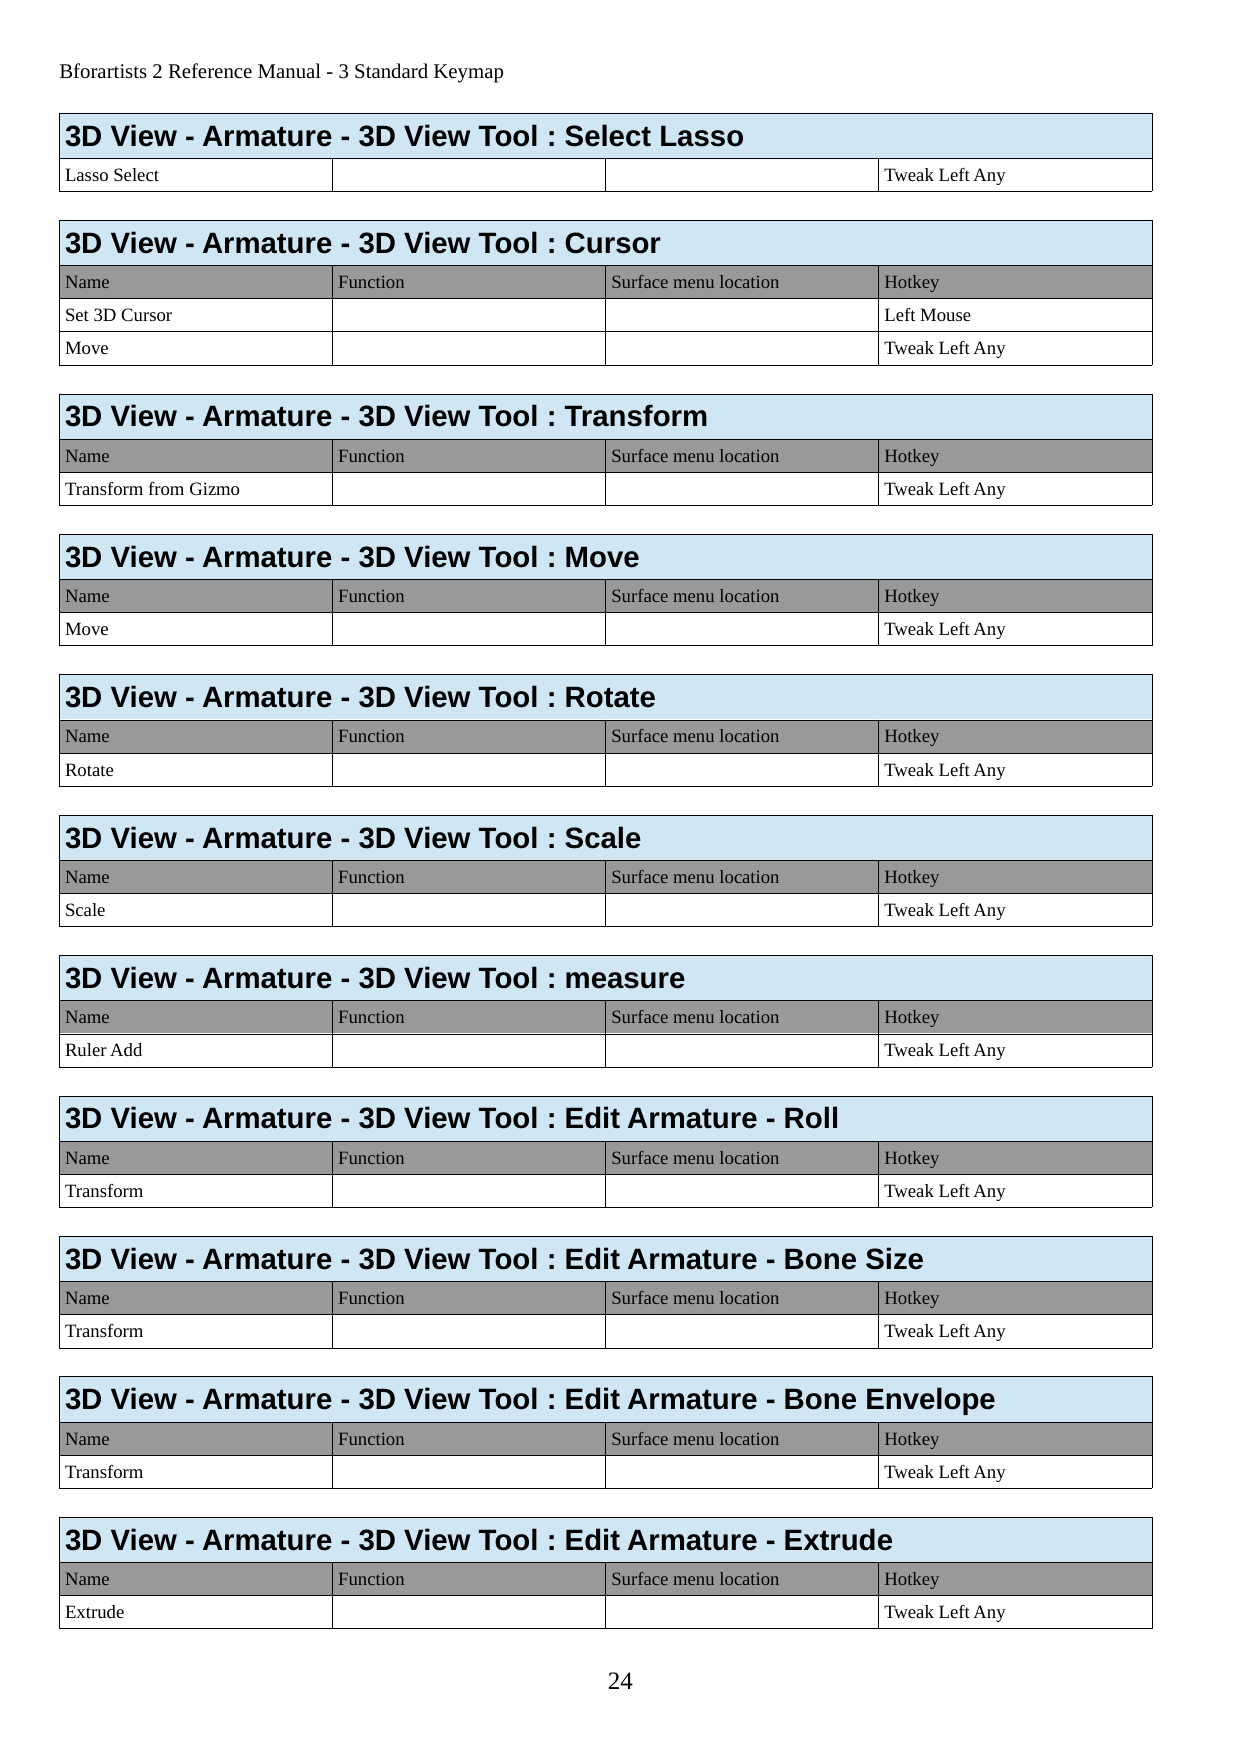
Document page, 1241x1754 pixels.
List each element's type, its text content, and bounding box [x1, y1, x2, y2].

table_cell Lasso Select [60, 159, 332, 191]
table_cell Transform [60, 1315, 332, 1347]
table_cell [333, 613, 605, 645]
table_cell Hotkey [879, 721, 1152, 753]
table_cell Surface menu location [606, 1282, 878, 1314]
table_cell Function [333, 1001, 605, 1033]
table_cell Surface menu location [606, 861, 878, 893]
table_cell Tweak Left Any [879, 1315, 1152, 1347]
table_header 3D View - Armature - 3D View Tool : Cursor [60, 221, 1152, 265]
table_cell [333, 754, 605, 786]
table_cell Tweak Left Any [879, 1596, 1152, 1628]
table_cell Transform [60, 1175, 332, 1207]
table_cell Ruler Add [60, 1035, 332, 1067]
table_cell Tweak Left Any [879, 894, 1152, 926]
table_cell [606, 1175, 878, 1207]
table_cell Function [333, 1142, 605, 1174]
table_cell [333, 1456, 605, 1488]
table_cell Move [60, 613, 332, 645]
table_cell [333, 332, 605, 364]
table_header 3D View - Armature - 3D View Tool : Edit Armature - Bone Envelope [60, 1377, 1152, 1422]
table_cell Surface menu location [606, 721, 878, 753]
table_cell Hotkey [879, 1563, 1152, 1595]
table_cell Tweak Left Any [879, 1456, 1152, 1488]
table_cell Name [60, 1563, 332, 1595]
table_cell [333, 473, 605, 505]
table_cell Function [333, 721, 605, 753]
table_cell Function [333, 1282, 605, 1314]
table_cell [606, 1596, 878, 1628]
table_cell [333, 159, 605, 191]
table_cell [333, 299, 605, 331]
table_cell Surface menu location [606, 1423, 878, 1455]
table_header 3D View - Armature - 3D View Tool : Edit Armature - Extrude [60, 1518, 1152, 1562]
table_cell Surface menu location [606, 266, 878, 298]
table_cell [333, 1035, 605, 1067]
table_cell Name [60, 580, 332, 612]
table_cell Name [60, 1001, 332, 1033]
table_cell Name [60, 440, 332, 472]
table_cell Name [60, 1282, 332, 1314]
table_cell [333, 1315, 605, 1347]
table_cell Function [333, 440, 605, 472]
table_cell [606, 159, 878, 191]
table_cell [606, 894, 878, 926]
table_cell [606, 1315, 878, 1347]
table_cell Extrude [60, 1596, 332, 1628]
table_cell Tweak Left Any [879, 159, 1152, 191]
table_cell [606, 473, 878, 505]
table_cell Tweak Left Any [879, 332, 1152, 364]
table_cell [606, 332, 878, 364]
table_cell Transform [60, 1456, 332, 1488]
table_header 3D View - Armature - 3D View Tool : Select Lasso [60, 114, 1152, 158]
table_cell Tweak Left Any [879, 754, 1152, 786]
table_cell Function [333, 861, 605, 893]
table_header 3D View - Armature - 3D View Tool : Move [60, 535, 1152, 579]
table_cell Move [60, 332, 332, 364]
table_cell Name [60, 721, 332, 753]
table_cell Tweak Left Any [879, 1035, 1152, 1067]
table_cell Hotkey [879, 861, 1152, 893]
table_cell Hotkey [879, 1423, 1152, 1455]
table_cell Surface menu location [606, 1001, 878, 1033]
table_cell [333, 894, 605, 926]
table_cell Rotate [60, 754, 332, 786]
table_cell Hotkey [879, 1282, 1152, 1314]
table_cell Tweak Left Any [879, 1175, 1152, 1207]
table_cell Surface menu location [606, 440, 878, 472]
table_header 3D View - Armature - 3D View Tool : Transform [60, 395, 1152, 439]
table_cell [606, 613, 878, 645]
table_cell Name [60, 1423, 332, 1455]
table_header 3D View - Armature - 3D View Tool : Rotate [60, 675, 1152, 719]
table_cell Left Mouse [879, 299, 1152, 331]
table_header 3D View - Armature - 3D View Tool : Scale [60, 816, 1152, 860]
table_cell [333, 1596, 605, 1628]
table_cell [606, 1456, 878, 1488]
table_cell [606, 299, 878, 331]
table_cell Surface menu location [606, 1563, 878, 1595]
table_cell Set 3D Cursor [60, 299, 332, 331]
table_cell Scale [60, 894, 332, 926]
table_cell Name [60, 266, 332, 298]
table_cell Surface menu location [606, 580, 878, 612]
table_cell Function [333, 266, 605, 298]
table_cell Name [60, 861, 332, 893]
table_cell Hotkey [879, 266, 1152, 298]
table_cell Tweak Left Any [879, 473, 1152, 505]
table_header 3D View - Armature - 3D View Tool : Edit Armature - Roll [60, 1097, 1152, 1141]
table_cell Hotkey [879, 440, 1152, 472]
table_cell Hotkey [879, 1001, 1152, 1033]
table_cell [606, 754, 878, 786]
table_cell Name [60, 1142, 332, 1174]
table_cell Function [333, 1563, 605, 1595]
table_header 3D View - Armature - 3D View Tool : Edit Armature - Bone Size [60, 1237, 1152, 1281]
table_cell [333, 1175, 605, 1207]
table_cell Function [333, 1423, 605, 1455]
table_cell [606, 1035, 878, 1067]
table_cell Function [333, 580, 605, 612]
table_cell Transform from Gizmo [60, 473, 332, 505]
table_cell Surface menu location [606, 1142, 878, 1174]
table_cell Tweak Left Any [879, 613, 1152, 645]
table_cell Hotkey [879, 580, 1152, 612]
table_cell Hotkey [879, 1142, 1152, 1174]
table_header 3D View - Armature - 3D View Tool : measure [60, 956, 1152, 1000]
